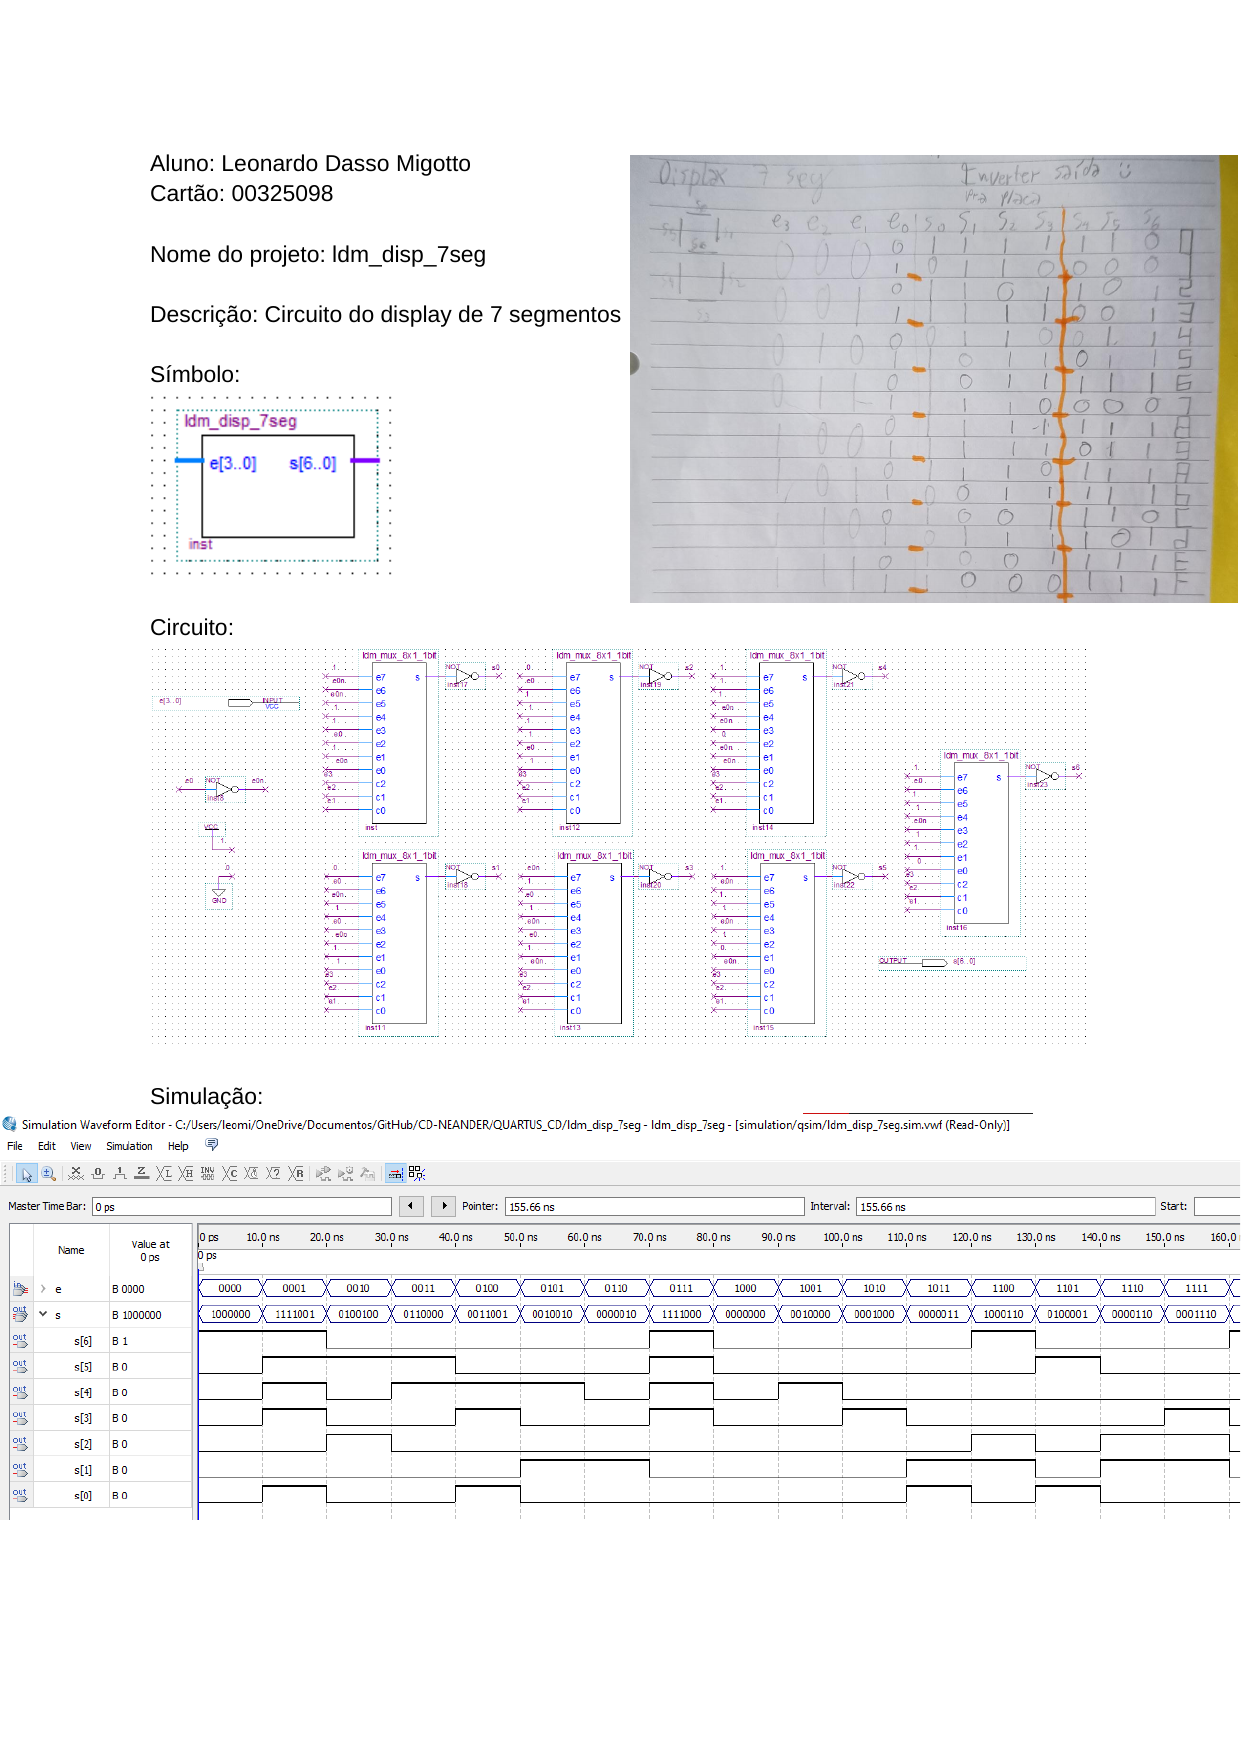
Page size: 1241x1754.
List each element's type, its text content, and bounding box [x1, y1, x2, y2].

text Nome do projeto: ldm_disp_7seg [150, 241, 630, 267]
picture [150, 391, 399, 576]
picture [150, 644, 1091, 1046]
text Circuito: [150, 614, 1090, 640]
text Descrição: Circuito do display de 7 segmentos [150, 301, 630, 327]
text Cartão: 00325098 [150, 180, 630, 207]
picture [630, 155, 1238, 603]
picture [0, 1113, 1241, 1520]
text Simulação: [150, 1083, 1090, 1109]
text Aluno: Leonardo Dasso Migotto [150, 150, 1090, 176]
text Símbolo: [150, 361, 630, 388]
